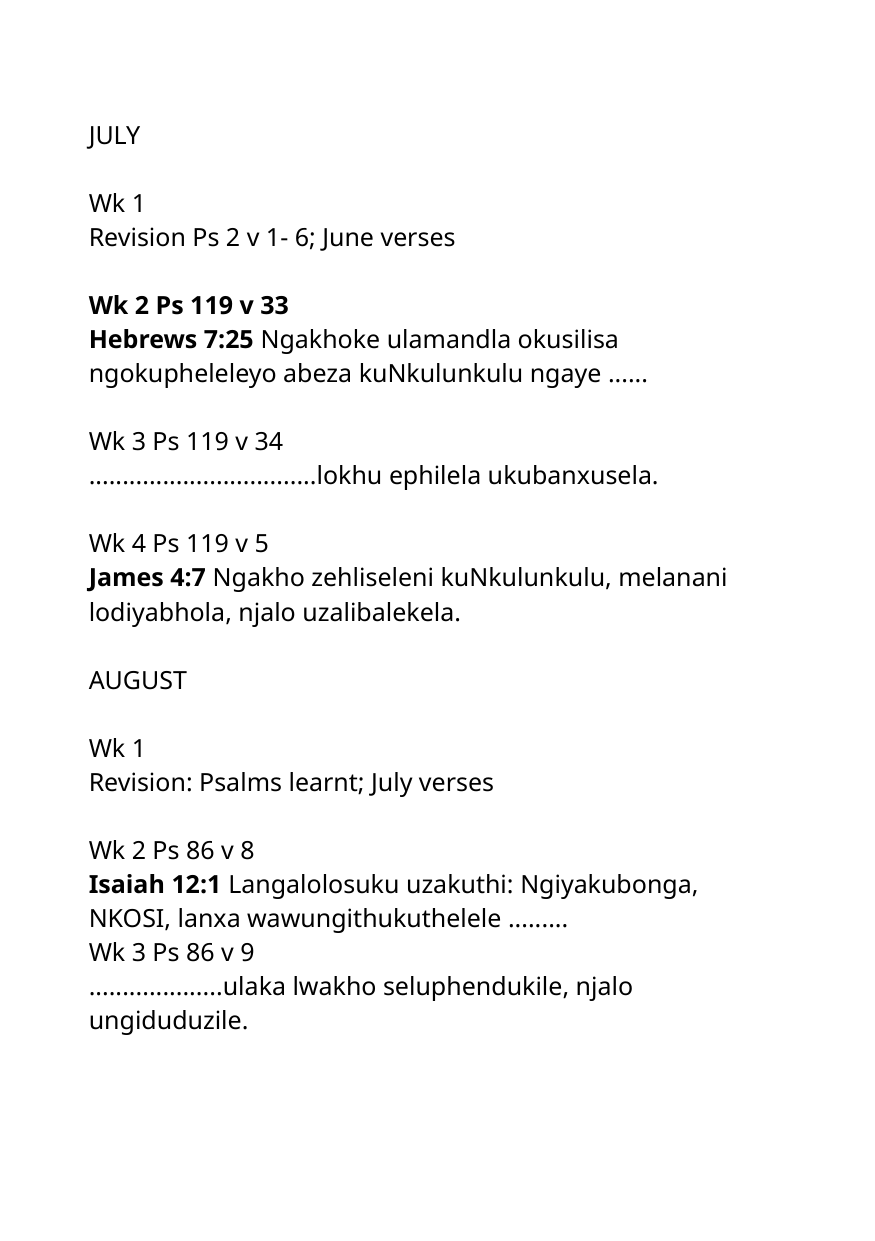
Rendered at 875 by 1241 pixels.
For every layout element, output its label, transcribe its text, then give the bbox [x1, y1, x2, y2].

text Wk 2 Ps 119 v 33 [88, 288, 756, 322]
text Wk 2 Ps 86 v 8 [88, 833, 756, 867]
text Isaiah 12:1 Langalolosuku uzakuthi: Ngiyakubonga, NKOSI, lanxa wawungithukuthelele ......... [88, 867, 756, 935]
text Wk 3 Ps 86 v 9 [88, 935, 756, 969]
text Wk 3 Ps 119 v 34 [88, 424, 756, 458]
text Wk 1 [88, 730, 756, 764]
text Wk 1 [88, 185, 756, 219]
text ....................ulaka lwakho seluphendukile, njalo ungiduduzile. [88, 969, 756, 1037]
text JULY [88, 117, 756, 151]
text AUGUST [88, 662, 756, 696]
text Revision Ps 2 v 1- 6; June verses [88, 219, 756, 253]
text James 4:7 Ngakho zehliseleni kuNkulunkulu, melanani lodiyabhola, njalo uzalibalekela. [88, 560, 756, 628]
text Hebrews 7:25 Ngakhoke ulamandla okusilisa ngokupheleleyo abeza kuNkulunkulu ngaye ...... [88, 322, 756, 390]
text Wk 4 Ps 119 v 5 [88, 526, 756, 560]
text ..................................lokhu ephilela ukubanxusela. [88, 458, 756, 492]
text Revision: Psalms learnt; July verses [88, 764, 756, 798]
